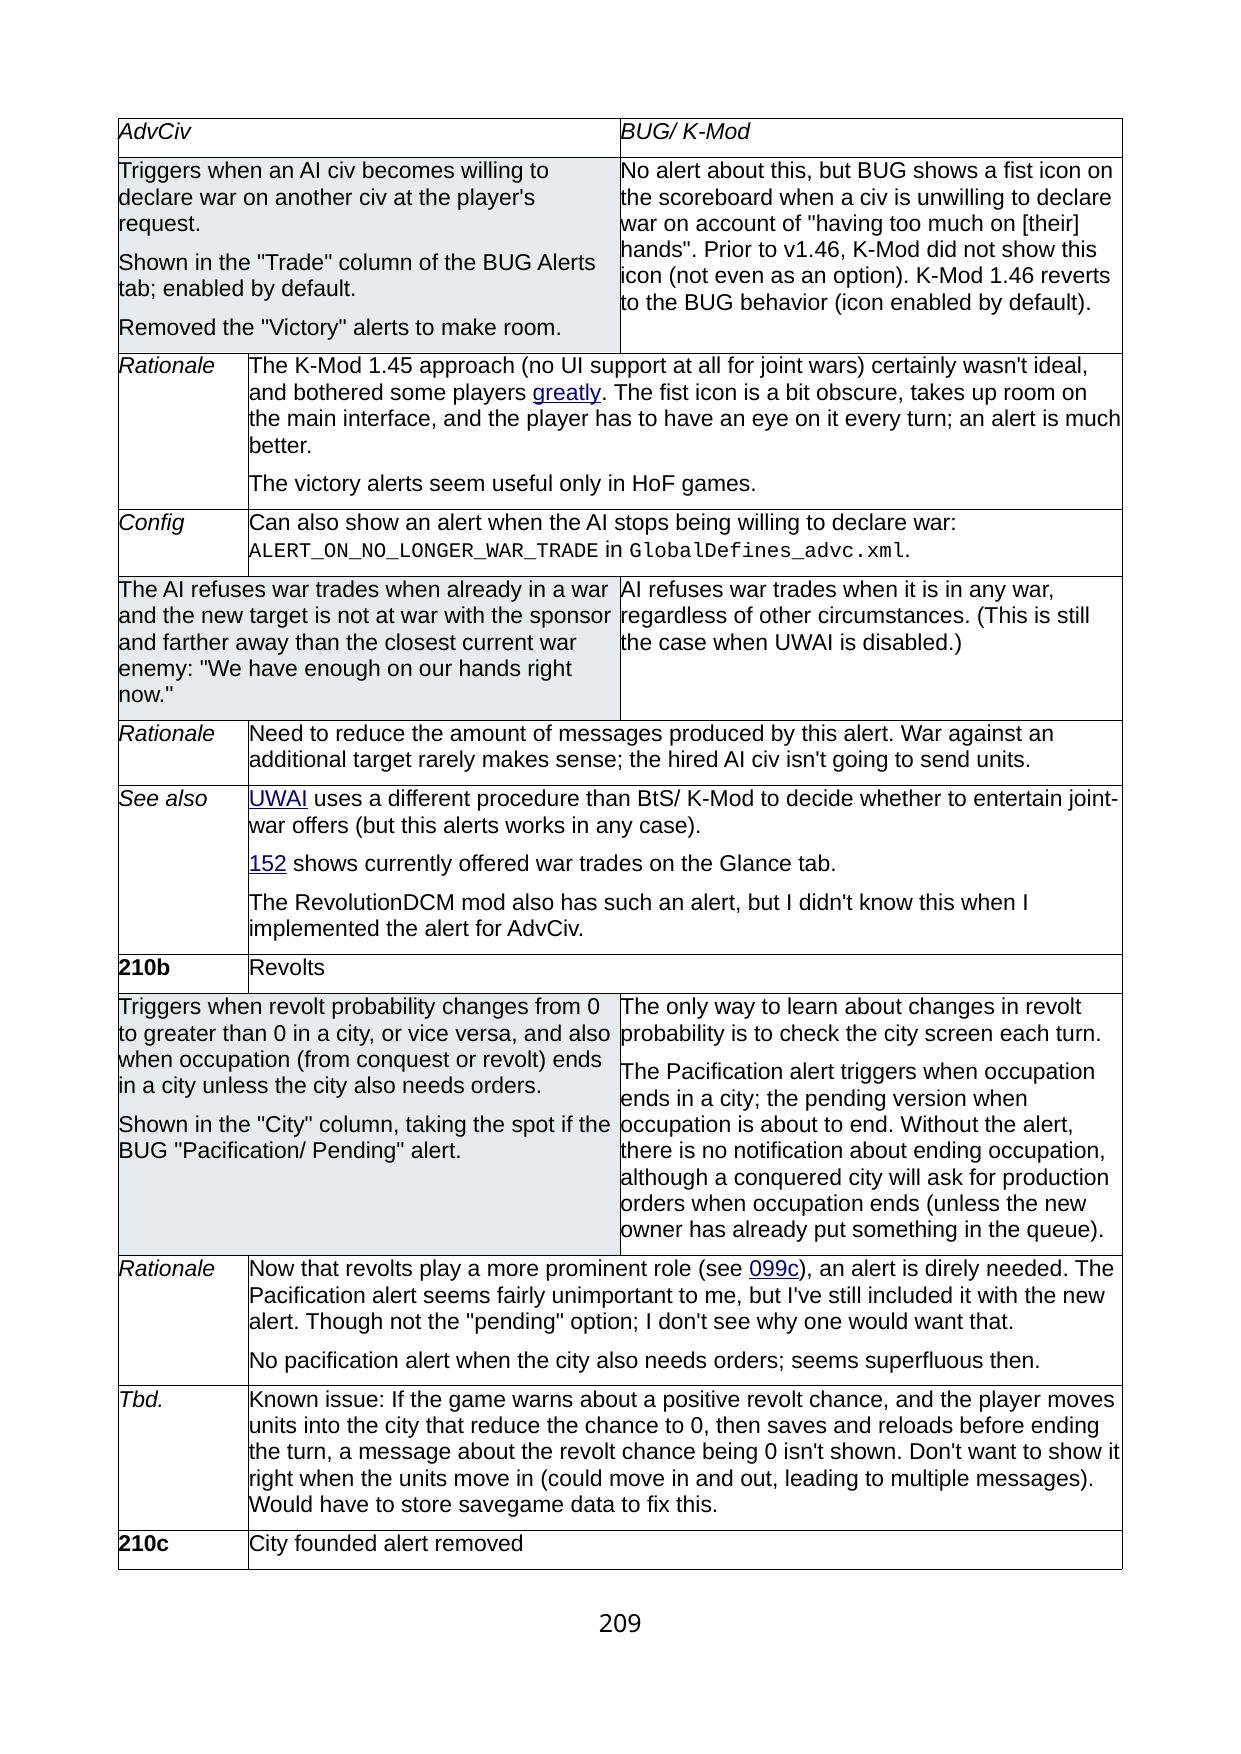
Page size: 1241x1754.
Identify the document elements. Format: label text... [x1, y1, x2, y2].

table_cell See also [119, 786, 248, 954]
table_cell AI refuses war trades when it is in any war, regardless of other circumstances. (This is still the case when UWAI is disabled.) [621, 577, 1122, 720]
table_cell The AI refuses war trades when already in a war and the new target is not at war with the sponsor and farther away than the closest current war enemy: "We have enough on our hands right now." [119, 577, 620, 720]
table_cell Rationale [119, 721, 248, 785]
table_cell The K-Mod 1.45 approach (no UI support at all for joint wars) certainly wasn't ideal, and bothered some players greatly. The fist icon is a bit obscure, takes up room on the main interface, and the player has to have an eye on it every turn; an alert is much better. The victory alerts seem useful only in HoF games. [249, 354, 1122, 509]
table_cell No alert about this, but BUG shows a fist icon on the scoreboard when a civ is unwilling to declare war on account of "having too much on [their] hands". Prior to v1.46, K-Mod did not show this icon (not even as an option). K-Mod 1.46 reverts to the BUG behavior (icon enabled by default). [621, 158, 1122, 352]
table_cell Now that revolts play a more prominent role (see 099c), an alert is direly needed. The Pacification alert seems fairly unimportant to me, but I've still included it with the new alert. Though not the "pending" option; I don't see why one would want that. No pacification alert when the city also needs orders; seems superfluous then. [249, 1256, 1122, 1385]
table_cell Tbd. [119, 1386, 248, 1530]
table_cell Config [119, 510, 248, 576]
table_cell 210b [119, 955, 248, 993]
table_cell 210c [119, 1531, 248, 1568]
table_cell Triggers when an AI civ becomes willing to declare war on another civ at the player's request. Shown in the "Trade" column of the BUG Alerts tab; enabled by default. Removed the "Victory" alerts to make room. [119, 158, 620, 352]
table_cell The only way to learn about changes in revolt probability is to check the city screen each turn. The Pacification alert triggers when occupation ends in a city; the pending version when occupation is about to end. Without the alert, there is no notification about ending occupation, although a conquered city will ask for production orders when occupation ends (unless the new owner has already put something in the queue). [621, 994, 1122, 1255]
table_cell Rationale [119, 354, 248, 509]
table_cell UWAI uses a different procedure than BtS/ K-Mod to decide whether to entertain joint-war offers (but this alerts works in any case). 152 shows currently offered war trades on the Glance tab. The RevolutionDCM mod also has such an alert, but I didn't know this when I implemented the alert for AdvCiv. [249, 786, 1122, 954]
table_cell BUG/ K-Mod [621, 119, 1122, 157]
table_cell Known issue: If the game warns about a positive revolt chance, and the player moves units into the city that reduce the chance to 0, then saves and reloads before ending the turn, a message about the revolt chance being 0 isn't shown. Don't want to show it right when the units move in (could move in and out, leading to multiple messages). Would have to store savegame data to fix this. [249, 1386, 1122, 1530]
table_cell Revolts [249, 955, 1122, 993]
table_cell Can also show an alert when the AI stops being willing to declare war: ALERT_ON_NO_LONGER_WAR_TRADE in GlobalDefines_advc.xml. [249, 510, 1122, 576]
table_cell Need to reduce the amount of messages produced by this alert. War against an additional target rarely makes sense; the hired AI civ isn't going to send units. [249, 721, 1122, 785]
table_cell City founded alert removed [249, 1531, 1122, 1568]
table_cell Rationale [119, 1256, 248, 1385]
table_cell AdvCiv [119, 119, 620, 157]
table_cell Triggers when revolt probability changes from 0 to greater than 0 in a city, or vice versa, and also when occupation (from conquest or revolt) ends in a city unless the city also needs orders. Shown in the "City" column, taking the spot if the BUG "Pacification/ Pending" alert. [119, 994, 620, 1255]
